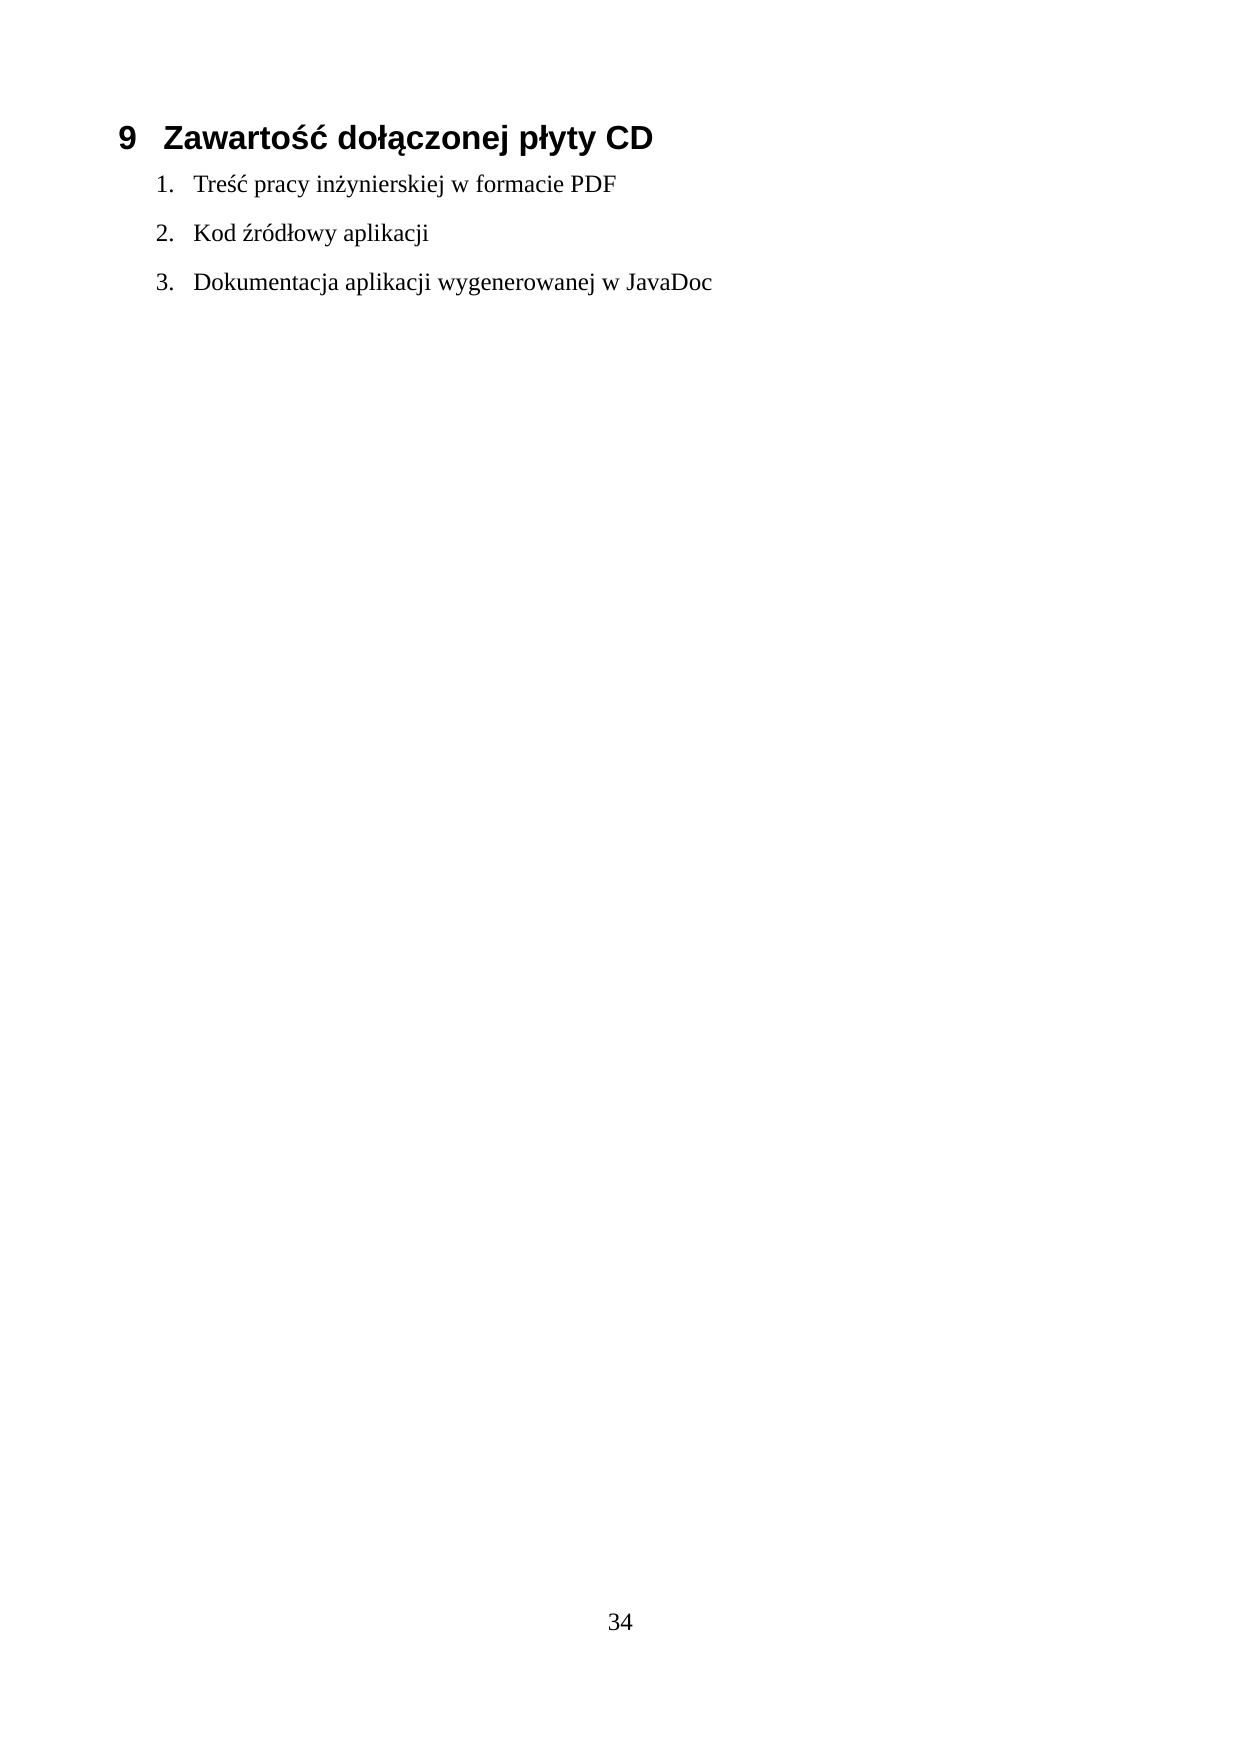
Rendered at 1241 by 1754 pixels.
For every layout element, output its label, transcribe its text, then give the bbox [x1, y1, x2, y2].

list Treść pracy inżynierskiej w formacie PDF [156, 169, 1122, 198]
subtitle Zawartość dołączonej płyty CD [118, 118, 1122, 157]
list Kod źródłowy aplikacji [156, 218, 1122, 247]
list Dokumentacja aplikacji wygenerowanej w JavaDoc [156, 267, 1122, 296]
